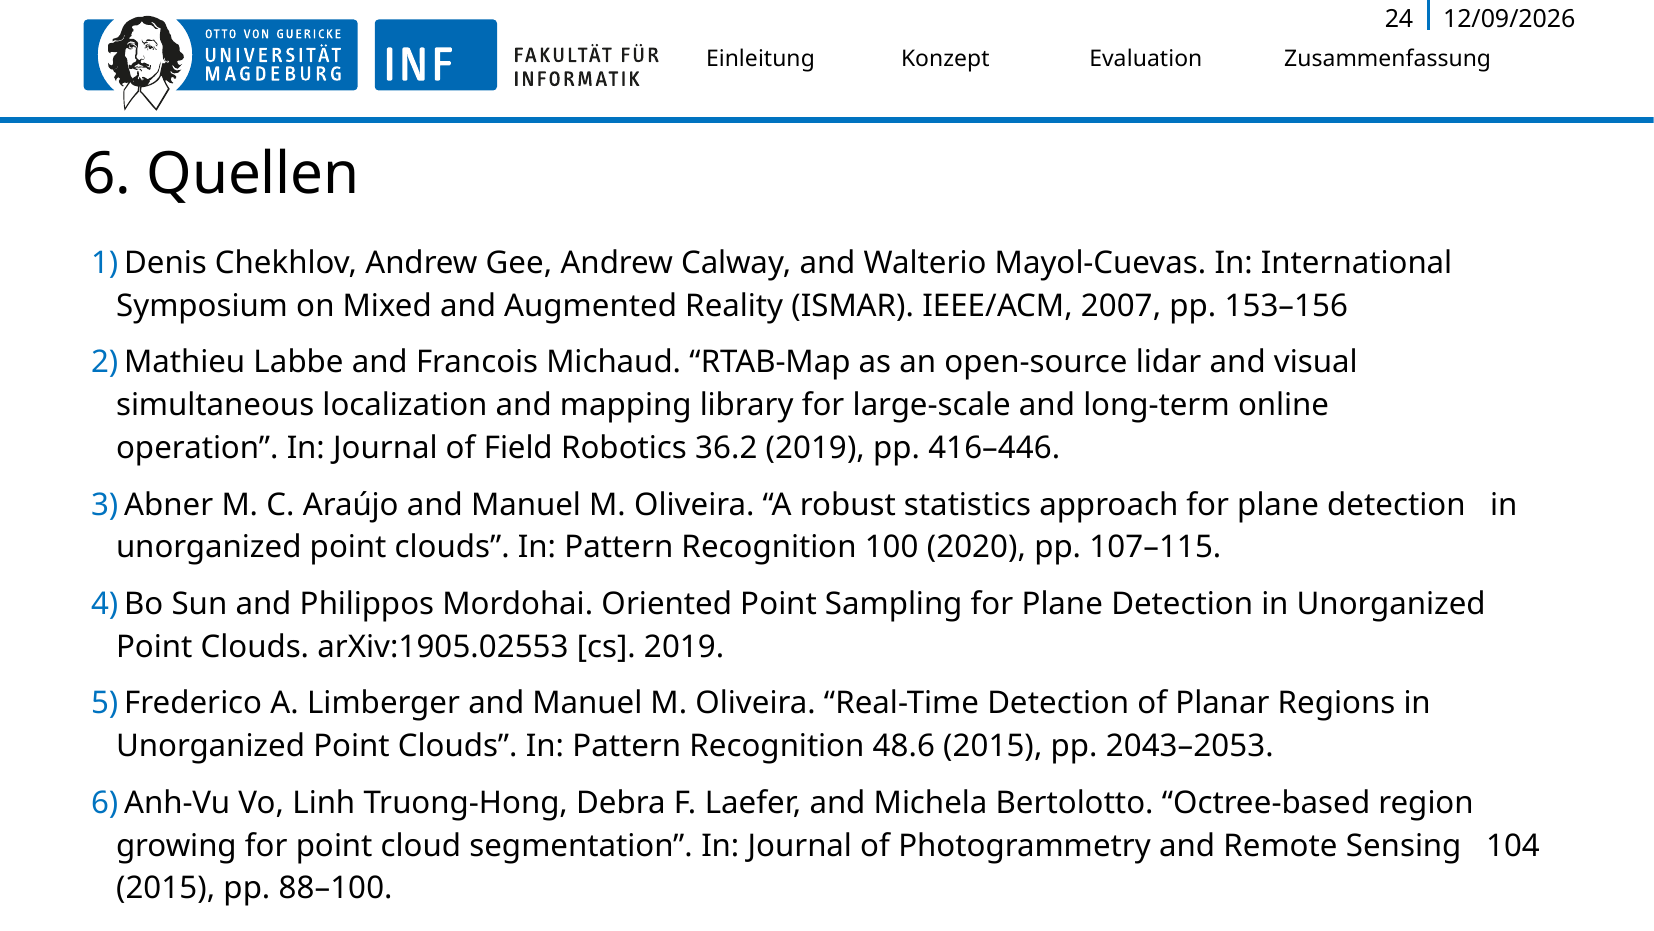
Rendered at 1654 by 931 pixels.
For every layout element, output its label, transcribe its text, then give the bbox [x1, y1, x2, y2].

list Denis Chekhlov, Andrew Gee, Andrew Calway, and Walterio Mayol-Cuevas. In: International Symposium on Mixed and Augmented Reality (ISMAR). IEEE/ACM, 2007, pp. 153–156 Mathieu Labbe and Francois Michaud. “RTAB-Map as an open-source lidar and visual simultaneous localization and mapping library for large-scale and long-term online operation”. In: Journal of Field Robotics 36.2 (2019), pp. 416–446. Abner M. C. Araújo and Manuel M. Oliveira. “A robust statistics approach for plane detection in unorganized point clouds”. In: Pattern Recognition 100 (2020), pp. 107–115. Bo Sun and Philippos Mordohai. Oriented Point Sampling for Plane Detection in Unorganized Point Clouds. arXiv:1905.02553 [cs]. 2019. Frederico A. Limberger and Manuel M. Oliveira. “Real-Time Detection of Planar Regions in Unorganized Point Clouds”. In: Pattern Recognition 48.6 (2015), pp. 2043–2053. Anh-Vu Vo, Linh Truong-Hong, Debra F. Laefer, and Michela Bertolotto. “Octree-based region growing for point cloud segmentation”. In: Journal of Photogrammetry and Remote Sensing 104 (2015), pp. 88–100. [82, 240, 1571, 916]
title 6. Quellen [82, 131, 1571, 211]
